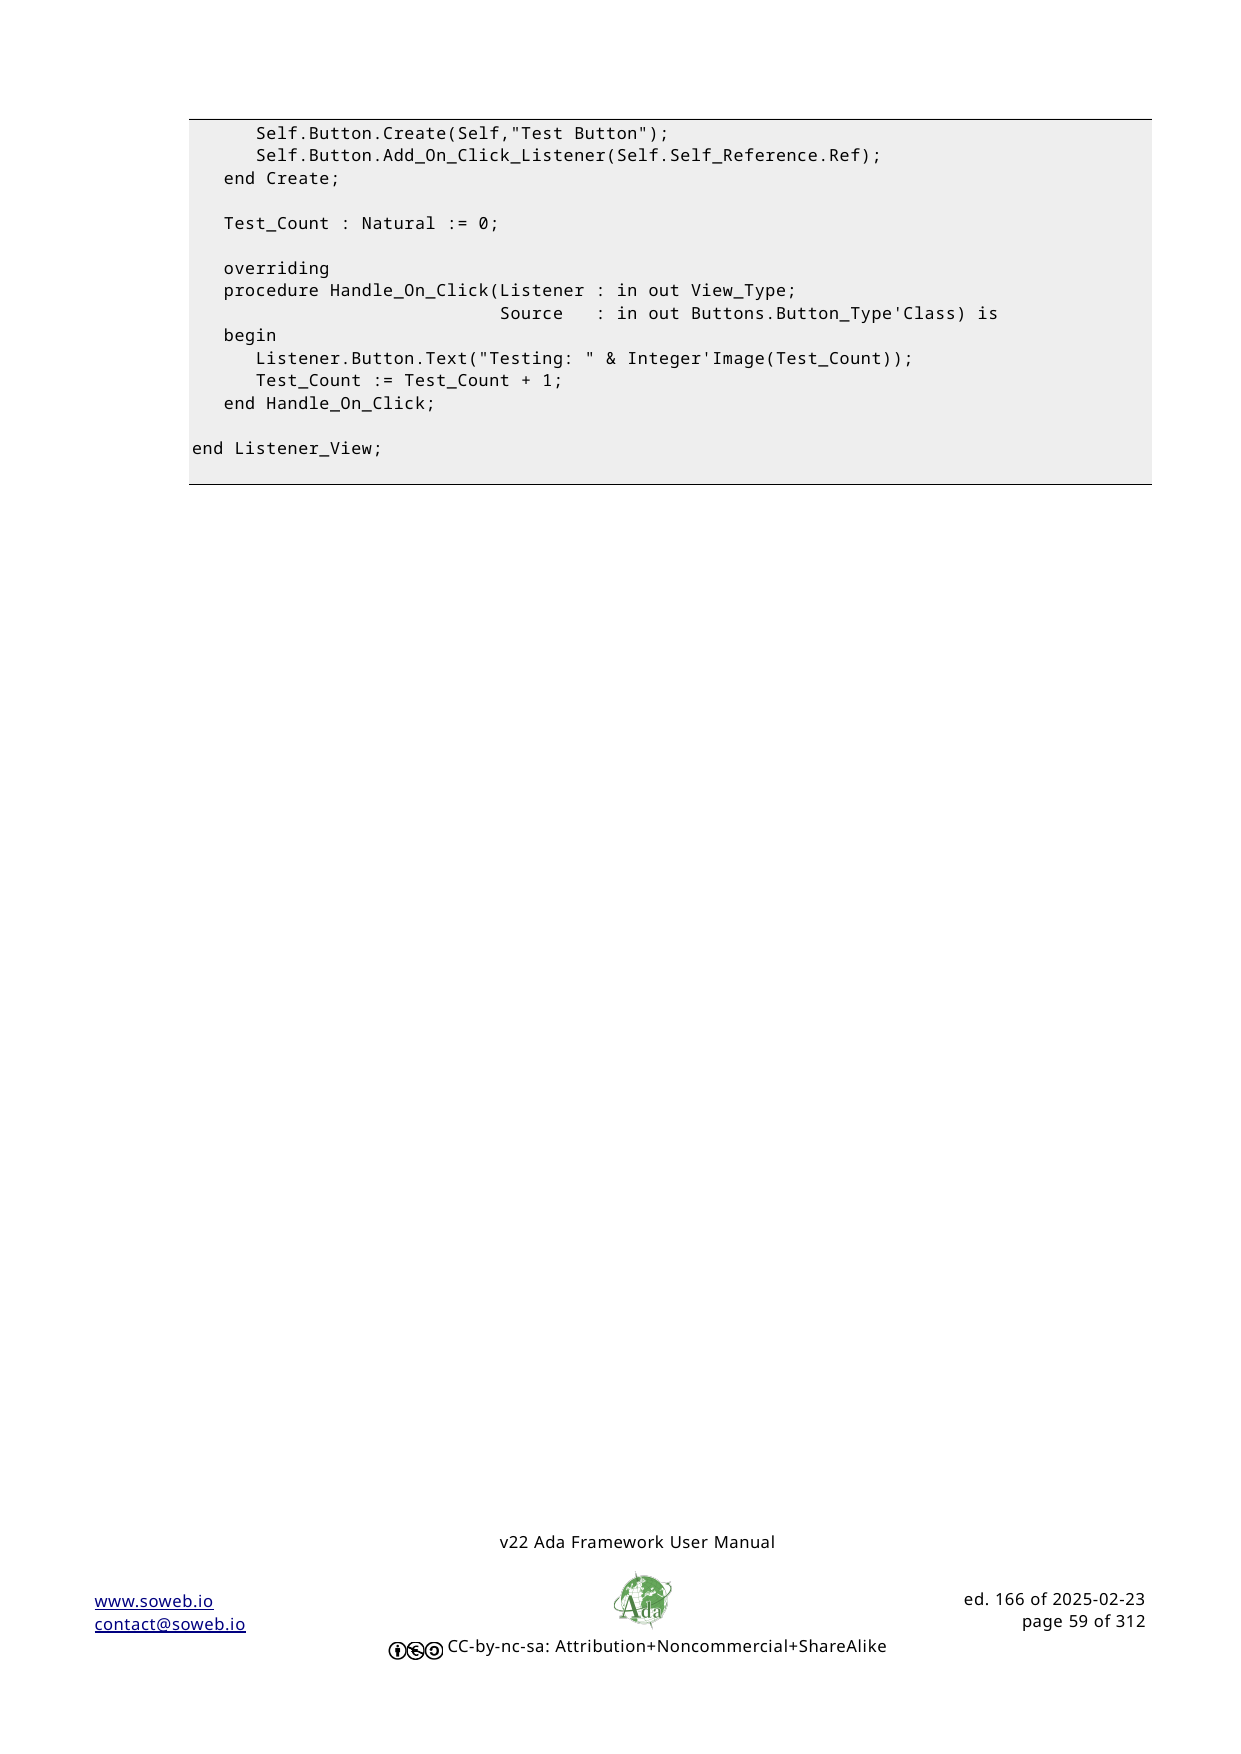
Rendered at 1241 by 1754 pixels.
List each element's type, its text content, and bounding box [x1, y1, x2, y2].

list Self.Button.Create(Self,"Test Button"); [189, 120, 1152, 141]
list procedure Handle_On_Click(Listener : in out View_Type; [189, 276, 1152, 298]
list end Handle_On_Click; [189, 388, 1152, 411]
list Source : in out Buttons.Button_Type'Class) is [189, 298, 1152, 321]
list Test_Count : Natural := 0; [189, 208, 1152, 231]
list Self.Button.Add_On_Click_Listener(Self.Self_Reference.Ref); [189, 141, 1152, 163]
list Listener.Button.Text("Testing: " & Integer'Image(Test_Count)); [189, 343, 1152, 366]
list end Listener_View; [189, 433, 1152, 484]
list overriding [189, 253, 1152, 276]
picture [388, 1642, 443, 1660]
list begin [189, 321, 1152, 343]
list end Create; [189, 163, 1152, 186]
list Test_Count := Test_Count + 1; [189, 366, 1152, 388]
picture [613, 1571, 672, 1630]
